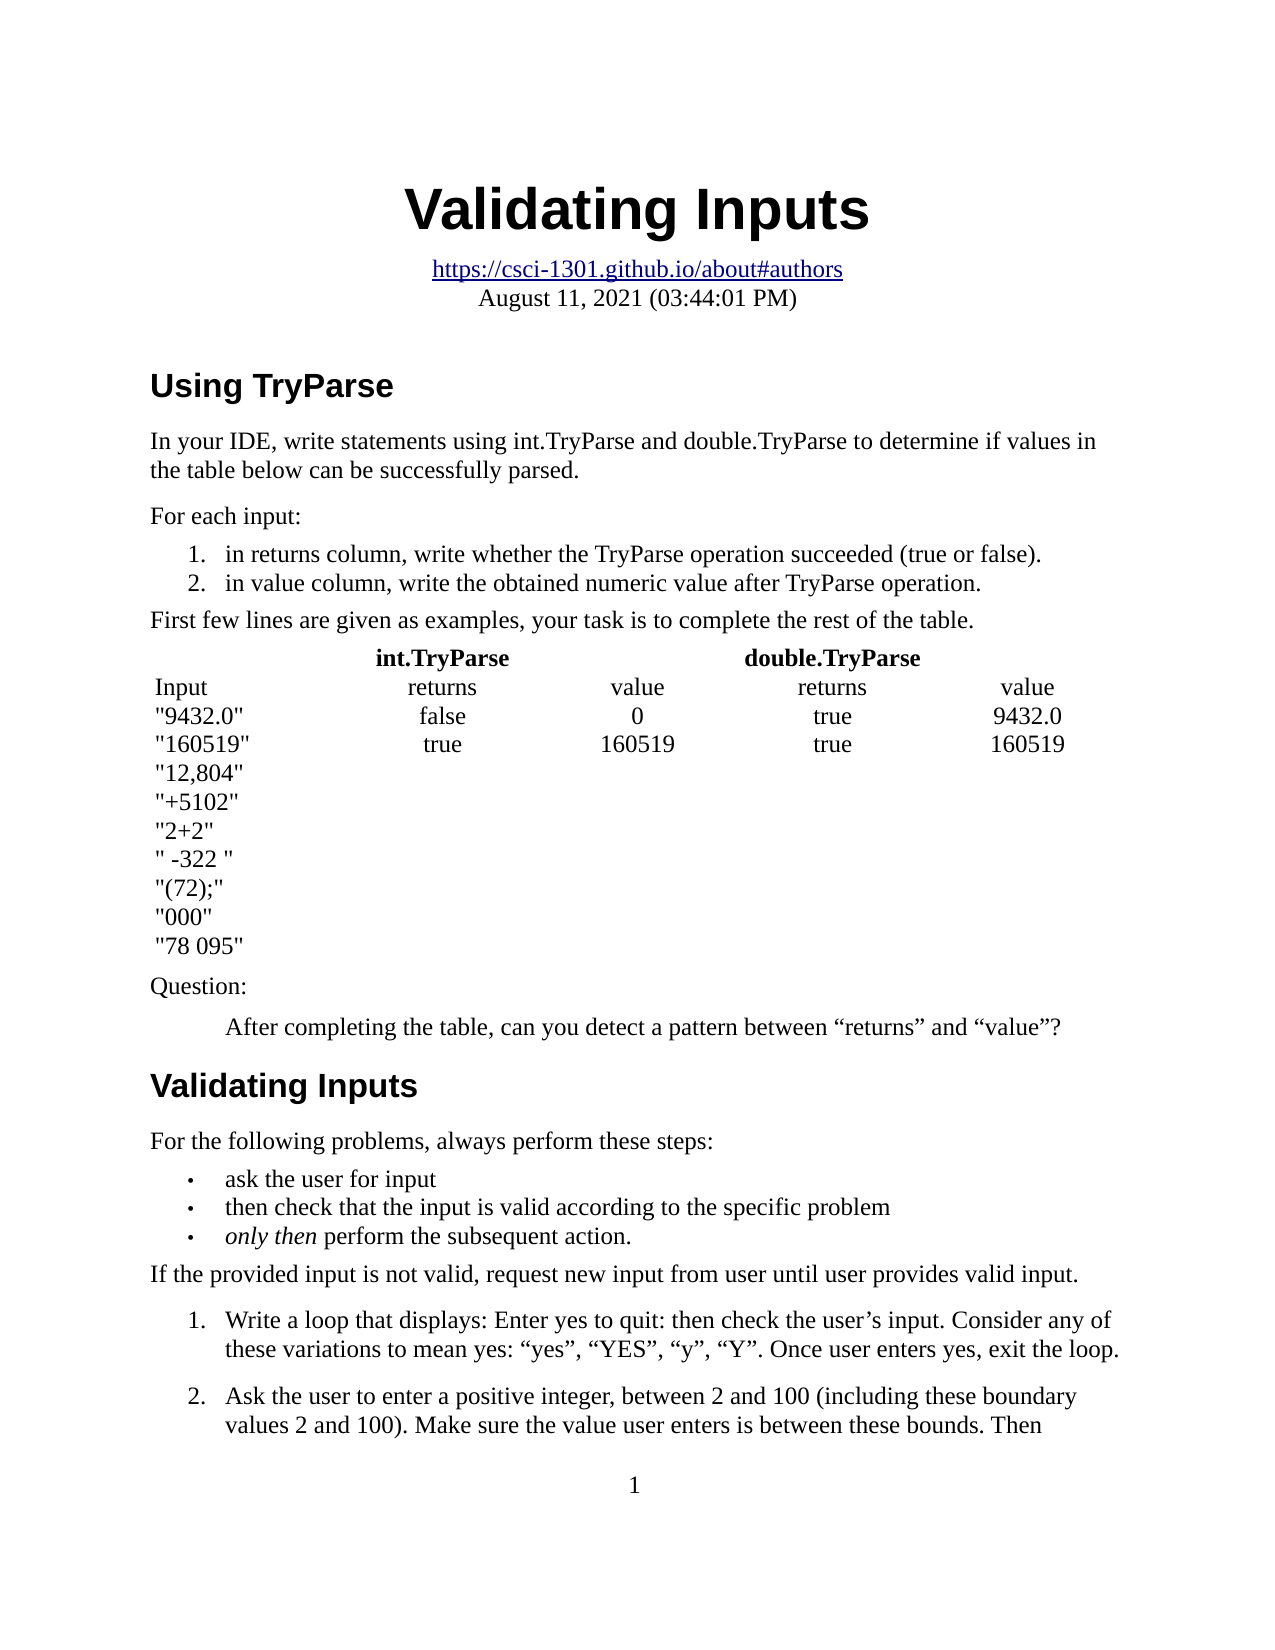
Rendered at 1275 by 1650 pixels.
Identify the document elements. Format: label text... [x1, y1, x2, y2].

table_cell [930, 816, 1125, 844]
table_cell "000" [150, 902, 345, 931]
text In your IDE, write statements using int.TryParse and double.TryParse to determine if values in the table below can be successfully parsed. [150, 426, 1125, 483]
table_header [150, 643, 345, 672]
table_cell false [345, 701, 540, 729]
table_cell true [345, 730, 540, 758]
table_cell returns [345, 672, 540, 701]
table_header double.TryParse [735, 643, 930, 672]
text After completing the table, can you detect a pattern between “returns” and “value”? [225, 1012, 1125, 1041]
list ask the user for input [187, 1164, 1125, 1192]
table_cell [345, 845, 540, 873]
subtitle Using TryParse [150, 366, 1125, 404]
list in returns column, write whether the TryParse operation succeeded (true or false). [187, 539, 1125, 568]
table_cell "9432.0" [150, 701, 345, 729]
list Write a loop that displays: Enter yes to quit: then check the user’s input. Consider any of these variations to mean yes: “yes”, “YES”, “y”, “Y”. Once user enters yes, exit the loop. [187, 1306, 1125, 1363]
table_cell [930, 873, 1125, 902]
list Ask the user to enter a positive integer, between 2 and 100 (including these boundary values 2 and 100). Make sure the value user enters is between these bounds. Then [187, 1381, 1125, 1438]
table_cell [930, 758, 1125, 787]
table_cell [930, 787, 1125, 816]
table_cell value [930, 672, 1125, 701]
table_cell [930, 902, 1125, 931]
table_header int.TryParse [345, 643, 540, 672]
table_cell "78 095" [150, 931, 345, 959]
text Question: [150, 971, 1125, 1000]
table_cell returns [735, 672, 930, 701]
list then check that the input is valid according to the specific problem [187, 1192, 1125, 1221]
table_cell [345, 873, 540, 902]
table_cell "(72);" [150, 873, 345, 902]
table_header [930, 643, 1125, 672]
text For the following problems, always perform these steps: [150, 1126, 1125, 1155]
table_cell [345, 816, 540, 844]
table_cell "12,804" [150, 758, 345, 787]
table_cell [735, 873, 930, 902]
table_cell 160519 [540, 730, 735, 758]
table_cell Input [150, 672, 345, 701]
table_cell [735, 816, 930, 844]
subtitle Validating Inputs [150, 1066, 1125, 1104]
list only then perform the subsequent action. [187, 1221, 1125, 1250]
table_cell [540, 873, 735, 902]
list in value column, write the obtained numeric value after TryParse operation. [187, 568, 1125, 597]
table_cell true [735, 730, 930, 758]
table_cell [540, 845, 735, 873]
table_cell [930, 931, 1125, 959]
table_cell [735, 758, 930, 787]
table_cell " -322 " [150, 845, 345, 873]
table_cell 0 [540, 701, 735, 729]
text https://csci-1301.github.io/about#authors [150, 254, 1125, 283]
table_cell [540, 758, 735, 787]
table_cell value [540, 672, 735, 701]
table_cell [345, 902, 540, 931]
table_cell [735, 787, 930, 816]
table_cell 9432.0 [930, 701, 1125, 729]
table_cell "2+2" [150, 816, 345, 844]
table_cell "+5102" [150, 787, 345, 816]
table_cell 160519 [930, 730, 1125, 758]
table_header [540, 643, 735, 672]
table_cell "160519" [150, 730, 345, 758]
table_cell [735, 845, 930, 873]
table_cell [540, 931, 735, 959]
text For each input: [150, 501, 1125, 530]
table_cell [540, 787, 735, 816]
table_cell true [735, 701, 930, 729]
table_cell [345, 787, 540, 816]
table_cell [345, 758, 540, 787]
table_cell [735, 931, 930, 959]
title Validating Inputs [150, 175, 1125, 242]
table_cell [735, 902, 930, 931]
table_cell [540, 902, 735, 931]
text August 11, 2021 (03:44:01 PM) [150, 283, 1125, 312]
text If the provided input is not valid, request new input from user until user provides valid input. [150, 1259, 1125, 1288]
table_cell [345, 931, 540, 959]
table_cell [540, 816, 735, 844]
text First few lines are given as examples, your task is to complete the rest of the table. [150, 606, 1125, 634]
table_cell [930, 845, 1125, 873]
